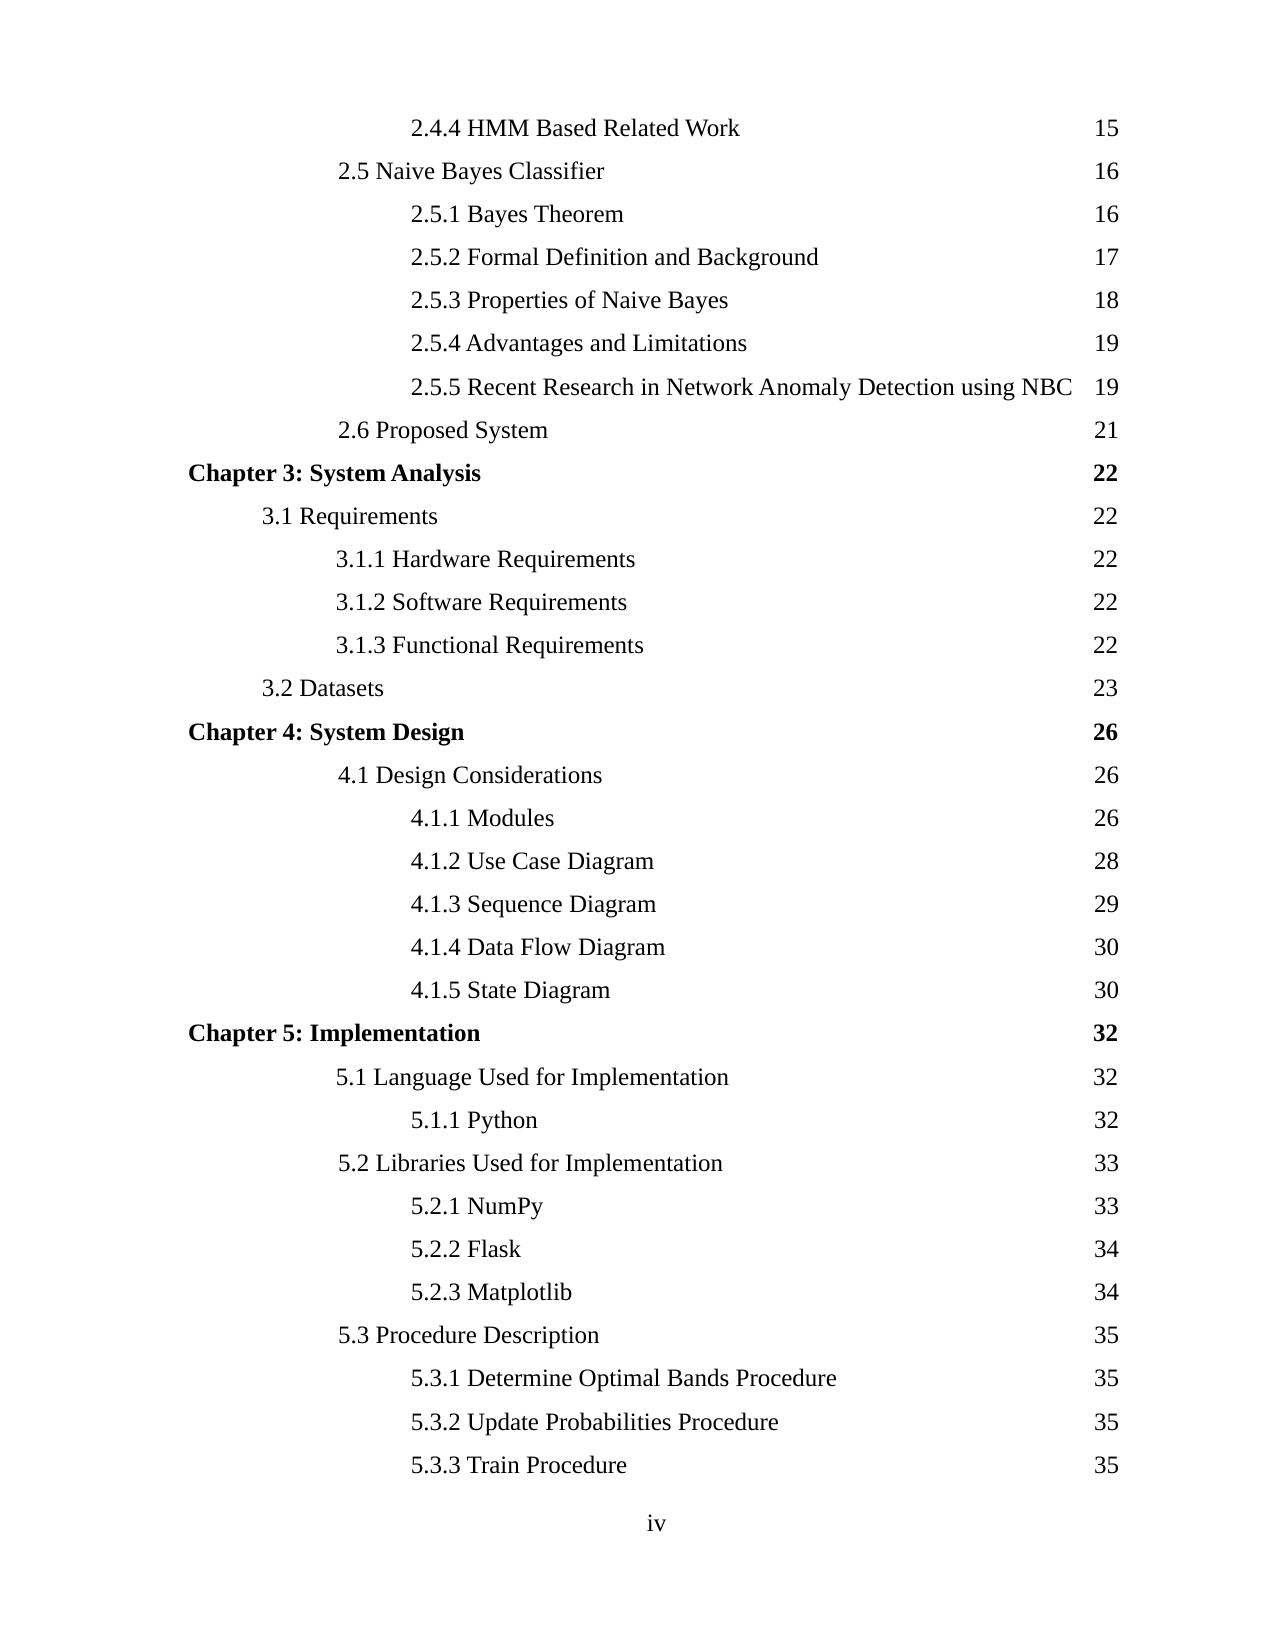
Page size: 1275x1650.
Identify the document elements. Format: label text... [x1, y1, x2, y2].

text 5.3.2 Update Probabilities Procedure 35 [263, 1407, 1125, 1435]
text 4.1.3 Sequence Diagram 29 [263, 889, 1125, 918]
text 5.2.2 Flask 34 [263, 1234, 1125, 1263]
text 2.5 Naive Bayes Classifier 16 [263, 156, 1125, 185]
text 4.1.1 Modules 26 [263, 803, 1125, 832]
text 4.1.4 Data Flow Diagram 30 [263, 932, 1125, 961]
text Chapter 3: System Analysis 22 3.1 Requirements 22 3.1.1 Hardware Requirements 22 3.1.2 Software Requirements 22 3.1.3 Functional Requirements 22 3.2 Datasets 23 [188, 458, 1125, 702]
text Chapter 5: Implementation 32 [188, 1018, 1125, 1047]
text 5.3 Procedure Description 35 [263, 1320, 1125, 1349]
text 2.5.2 Formal Definition and Background 17 [263, 242, 1125, 271]
text Chapter 4: System Design 26 [188, 717, 1125, 745]
text 5.2 Libraries Used for Implementation 33 [263, 1148, 1125, 1177]
text 5.1.1 Python 32 [263, 1105, 1125, 1133]
text 5.3.1 Determine Optimal Bands Procedure 35 [263, 1363, 1125, 1392]
text 2.5.4 Advantages and Limitations 19 [263, 328, 1125, 357]
text 5.1 Language Used for Implementation 32 [188, 1062, 1125, 1090]
text 4.1.2 Use Case Diagram 28 [263, 846, 1125, 875]
text 2.4.4 HMM Based Related Work 15 [263, 113, 1125, 142]
text 2.5.1 Bayes Theorem 16 [263, 199, 1125, 228]
text 4.1 Design Considerations 26 [263, 760, 1125, 788]
text 5.3.3 Train Procedure 35 [263, 1450, 1125, 1478]
text 4.1.5 State Diagram 30 [263, 975, 1125, 1004]
text 2.5.5 Recent Research in Network Anomaly Detection using NBC 19 [263, 372, 1125, 400]
text 5.2.3 Matplotlib 34 [263, 1277, 1125, 1306]
text 2.5.3 Properties of Naive Bayes 18 [263, 285, 1125, 314]
text 2.6 Proposed System 21 [263, 415, 1125, 443]
text 5.2.1 NumPy 33 [263, 1191, 1125, 1220]
